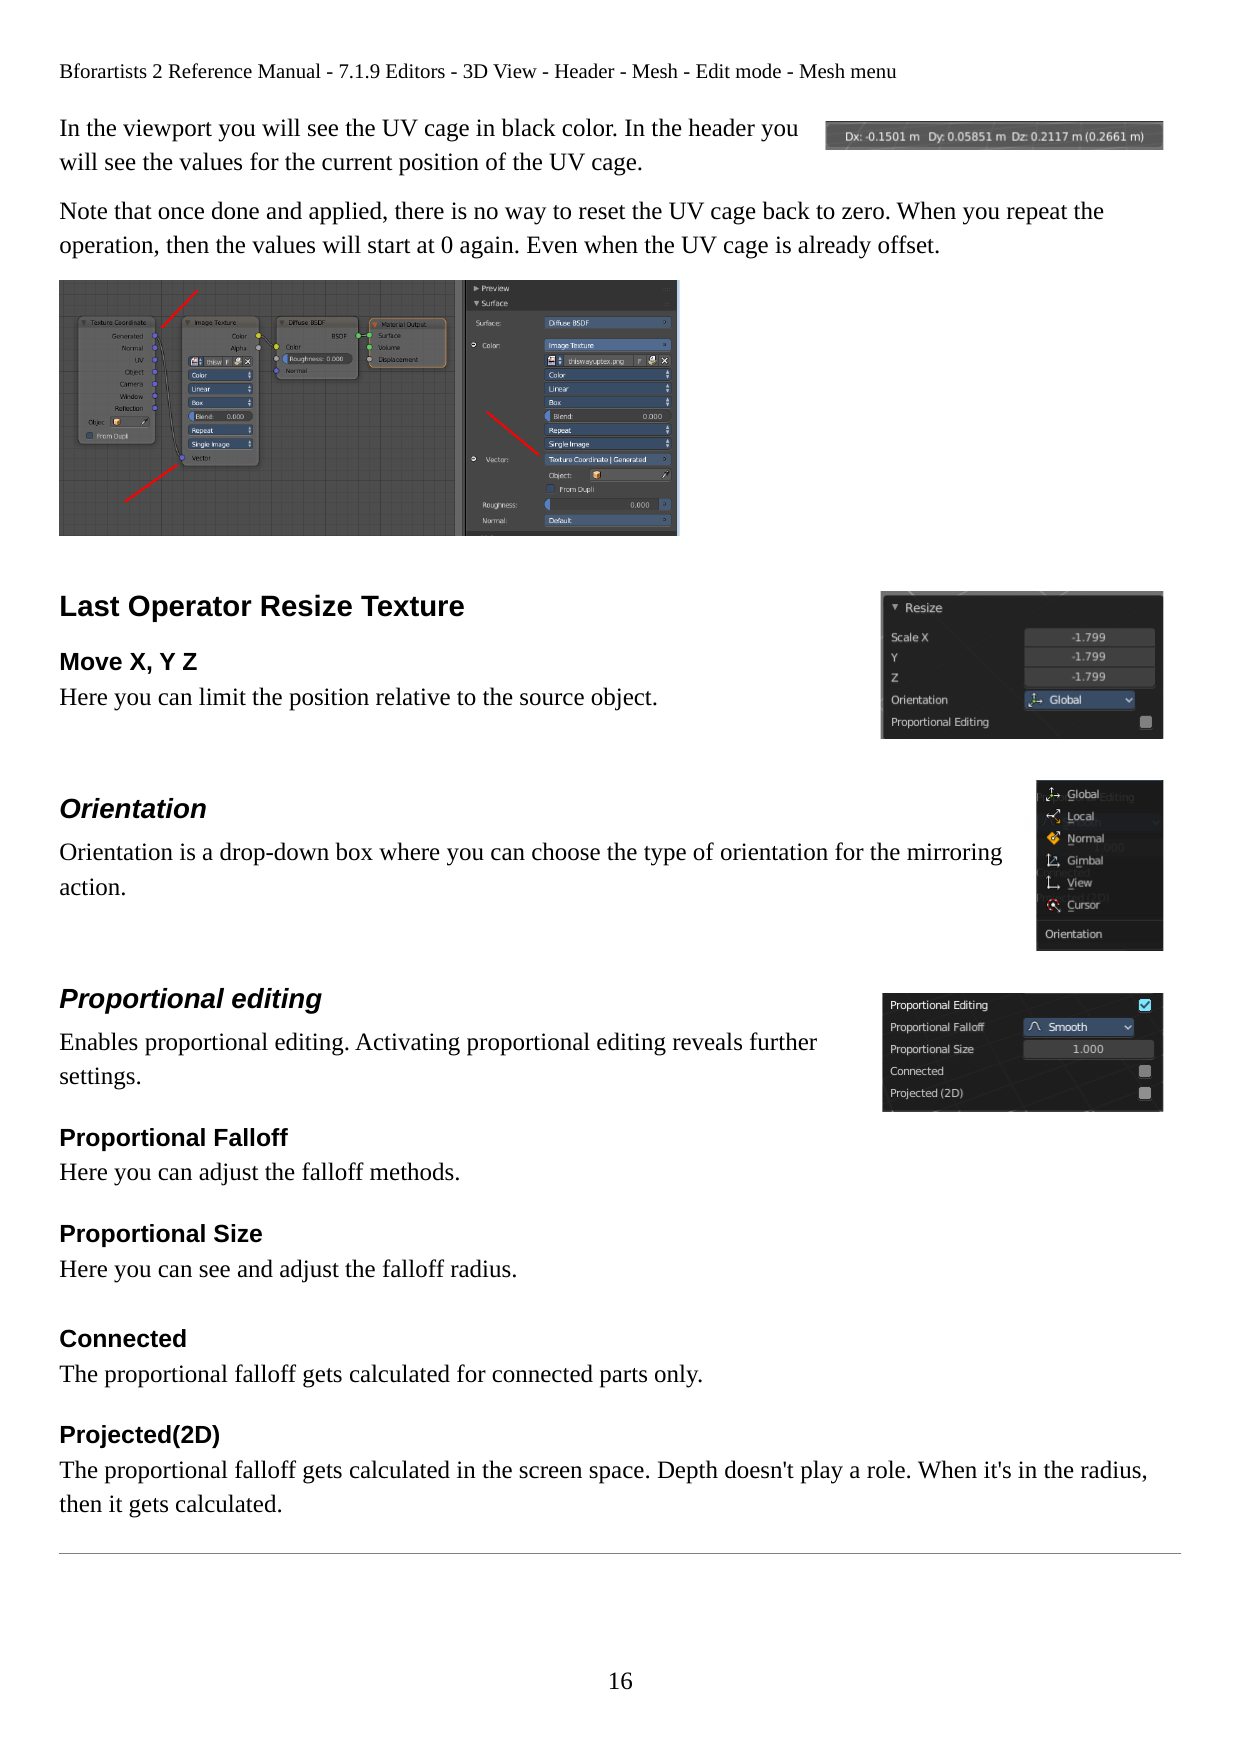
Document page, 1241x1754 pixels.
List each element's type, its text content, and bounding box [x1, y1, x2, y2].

subtitle Proportional Size [59, 1219, 1181, 1248]
picture [59, 280, 680, 536]
text Here you can limit the position relative to the source object. [59, 682, 880, 711]
subtitle Move X, Y Z [59, 647, 880, 676]
subtitle Proportional editing [59, 982, 1181, 1014]
picture [825, 121, 1164, 150]
subtitle [1164, 793, 1181, 825]
text In the viewport you will see the UV cage in black color. In the header you will see the values for the current position of the UV cage. [59, 113, 1181, 176]
subtitle [1164, 647, 1181, 676]
text The proportional falloff gets calculated in the screen space. Depth doesn't play a role. When it's in the radius, then it gets calculated. [59, 1455, 1181, 1518]
picture [1036, 780, 1164, 951]
text Enables proportional editing. Activating proportional editing reveals further settings. [59, 1027, 882, 1090]
subtitle Orientation [59, 793, 1036, 825]
text Here you can see and adjust the falloff radius. [59, 1254, 1181, 1283]
subtitle Connected [59, 1324, 1181, 1352]
text Here you can adjust the falloff methods. [59, 1157, 1181, 1186]
subtitle Projected(2D) [59, 1420, 1181, 1449]
picture [880, 591, 1164, 739]
text Note that once done and applied, there is no way to reset the UV cage back to zero. When you repeat the operation, then the values will start at 0 again. Even when the UV cage is already offset. [59, 196, 1181, 259]
subtitle Last Operator Resize Texture [59, 589, 1181, 622]
text Orientation is a drop-down box where you can choose the type of orientation for the mirroring action. [59, 837, 1036, 900]
picture [882, 993, 1164, 1112]
subtitle Proportional Falloff [59, 1123, 1181, 1151]
text The proportional falloff gets calculated for connected parts only. [59, 1359, 1181, 1387]
